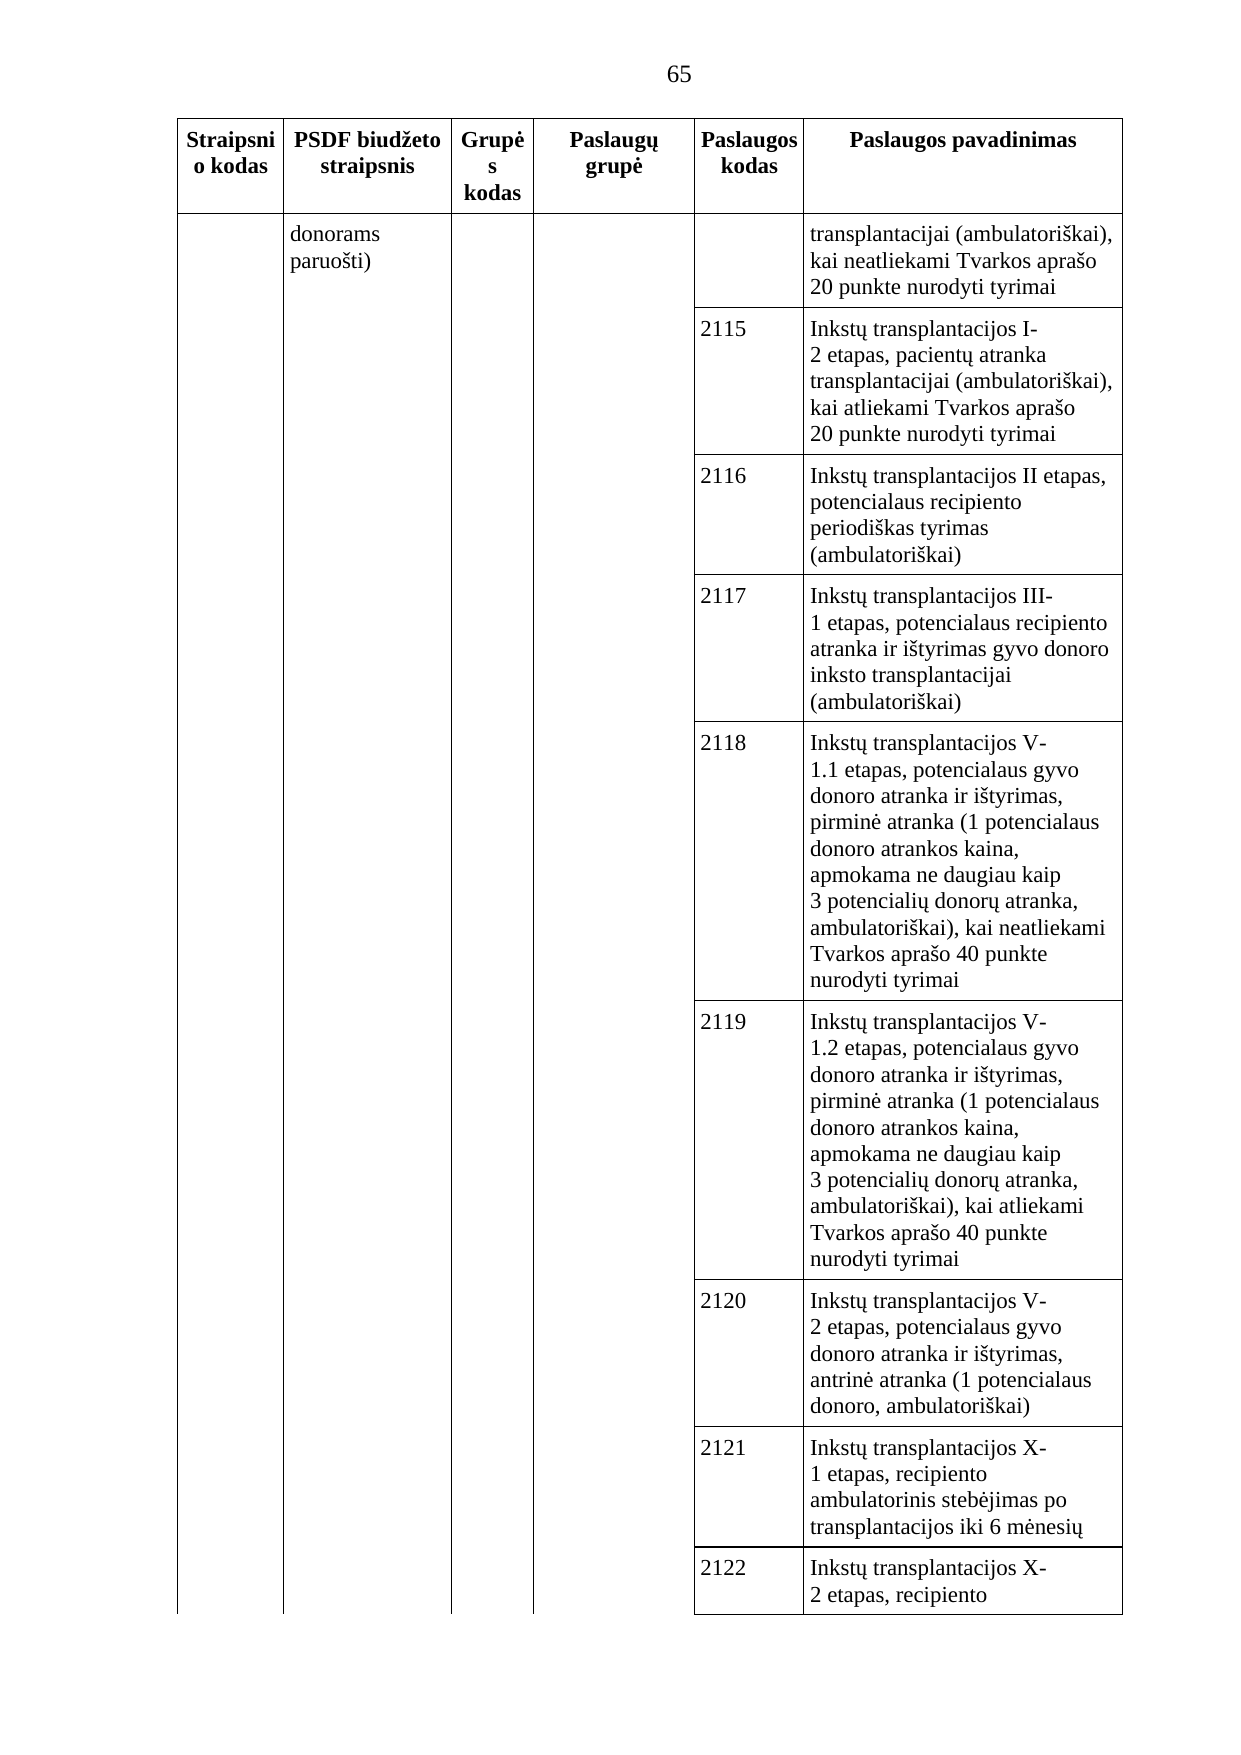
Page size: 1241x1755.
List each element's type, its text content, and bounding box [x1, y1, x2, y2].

table_cell [452, 214, 533, 307]
table_cell Inkstų transplantacijos V-1.1 etapas, potencialaus gyvo donoro atranka ir ištyrimas, pirminė atranka (1 potencialaus donoro atrankos kaina, apmokama ne daugiau kaip 3 potencialių donorų atranka, ambulatoriškai), kai neatliekami Tvarkos aprašo 40 punkte nurodyti tyrimai [804, 722, 1122, 1000]
table_header Paslaugų grupė [534, 119, 694, 212]
table_cell [178, 1000, 283, 1279]
table_header Straipsnio kodas [178, 119, 283, 212]
table_cell [452, 1279, 533, 1426]
table_cell [534, 1279, 694, 1426]
table_cell 2119 [695, 1001, 803, 1279]
table_cell [284, 1546, 451, 1614]
table_cell 2120 [695, 1280, 803, 1426]
table_cell Inkstų transplantacijos I-2 etapas, pacientų atranka transplantacijai (ambulatoriškai), kai atliekami Tvarkos aprašo 20 punkte nurodyti tyrimai [804, 308, 1122, 454]
table_cell transplantacijai (ambulatoriškai), kai neatliekami Tvarkos aprašo 20 punkte nurodyti tyrimai [804, 214, 1122, 307]
table_cell [284, 1279, 451, 1426]
table_cell Inkstų transplantacijos III-1 etapas, potencialaus recipiento atranka ir ištyrimas gyvo donoro inksto transplantacijai (ambulatoriškai) [804, 575, 1122, 721]
table_cell [284, 1000, 451, 1279]
table_header PSDF biudžeto straipsnis [284, 119, 451, 212]
table_header Paslaugos kodas [695, 119, 803, 212]
table_cell 2122 [695, 1548, 803, 1614]
table_cell Inkstų transplantacijos X-1 etapas, recipiento ambulatorinis stebėjimas po transplantacijos iki 6 mėnesių [804, 1427, 1122, 1546]
table_cell [534, 574, 694, 721]
table_cell [695, 214, 803, 307]
table_cell Inkstų transplantacijos V-2 etapas, potencialaus gyvo donoro atranka ir ištyrimas, antrinė atranka (1 potencialaus donoro, ambulatoriškai) [804, 1280, 1122, 1426]
table_cell [284, 454, 451, 574]
table_cell [534, 1000, 694, 1279]
table_cell Inkstų transplantacijos II etapas, potencialaus recipiento periodiškas tyrimas (ambulatoriškai) [804, 455, 1122, 574]
table_cell [284, 307, 451, 454]
table_cell [534, 1426, 694, 1546]
table_cell [284, 574, 451, 721]
table_cell [178, 721, 283, 1000]
table_cell Inkstų transplantacijos V-1.2 etapas, potencialaus gyvo donoro atranka ir ištyrimas, pirminė atranka (1 potencialaus donoro atrankos kaina, apmokama ne daugiau kaip 3 potencialių donorų atranka, ambulatoriškai), kai atliekami Tvarkos aprašo 40 punkte nurodyti tyrimai [804, 1001, 1122, 1279]
table_cell 2121 [695, 1427, 803, 1546]
table_cell [452, 307, 533, 454]
table_cell [534, 307, 694, 454]
table_cell [178, 1279, 283, 1426]
table_cell [534, 454, 694, 574]
table_cell 2115 [695, 308, 803, 454]
table_cell [452, 574, 533, 721]
table_header Grupės kodas [452, 119, 533, 212]
table_cell 2116 [695, 455, 803, 574]
table_cell [178, 574, 283, 721]
table_cell [452, 1546, 533, 1614]
table_cell [534, 1546, 694, 1614]
table_cell [178, 454, 283, 574]
table_cell [452, 721, 533, 1000]
table_cell [452, 454, 533, 574]
table_cell [452, 1426, 533, 1546]
table_cell [284, 1426, 451, 1546]
table_cell 2118 [695, 722, 803, 1000]
table_cell [534, 721, 694, 1000]
table_cell 2117 [695, 575, 803, 721]
table_header Paslaugos pavadinimas [804, 119, 1122, 212]
table_cell [178, 1546, 283, 1614]
table_cell [534, 214, 694, 307]
table_cell [452, 1000, 533, 1279]
table_cell donorams paruošti) [284, 214, 451, 307]
table_cell Inkstų transplantacijos X-2 etapas, recipiento [804, 1548, 1122, 1614]
table_cell [178, 1426, 283, 1546]
table_cell [284, 721, 451, 1000]
table_cell [178, 214, 283, 307]
table_cell [178, 307, 283, 454]
